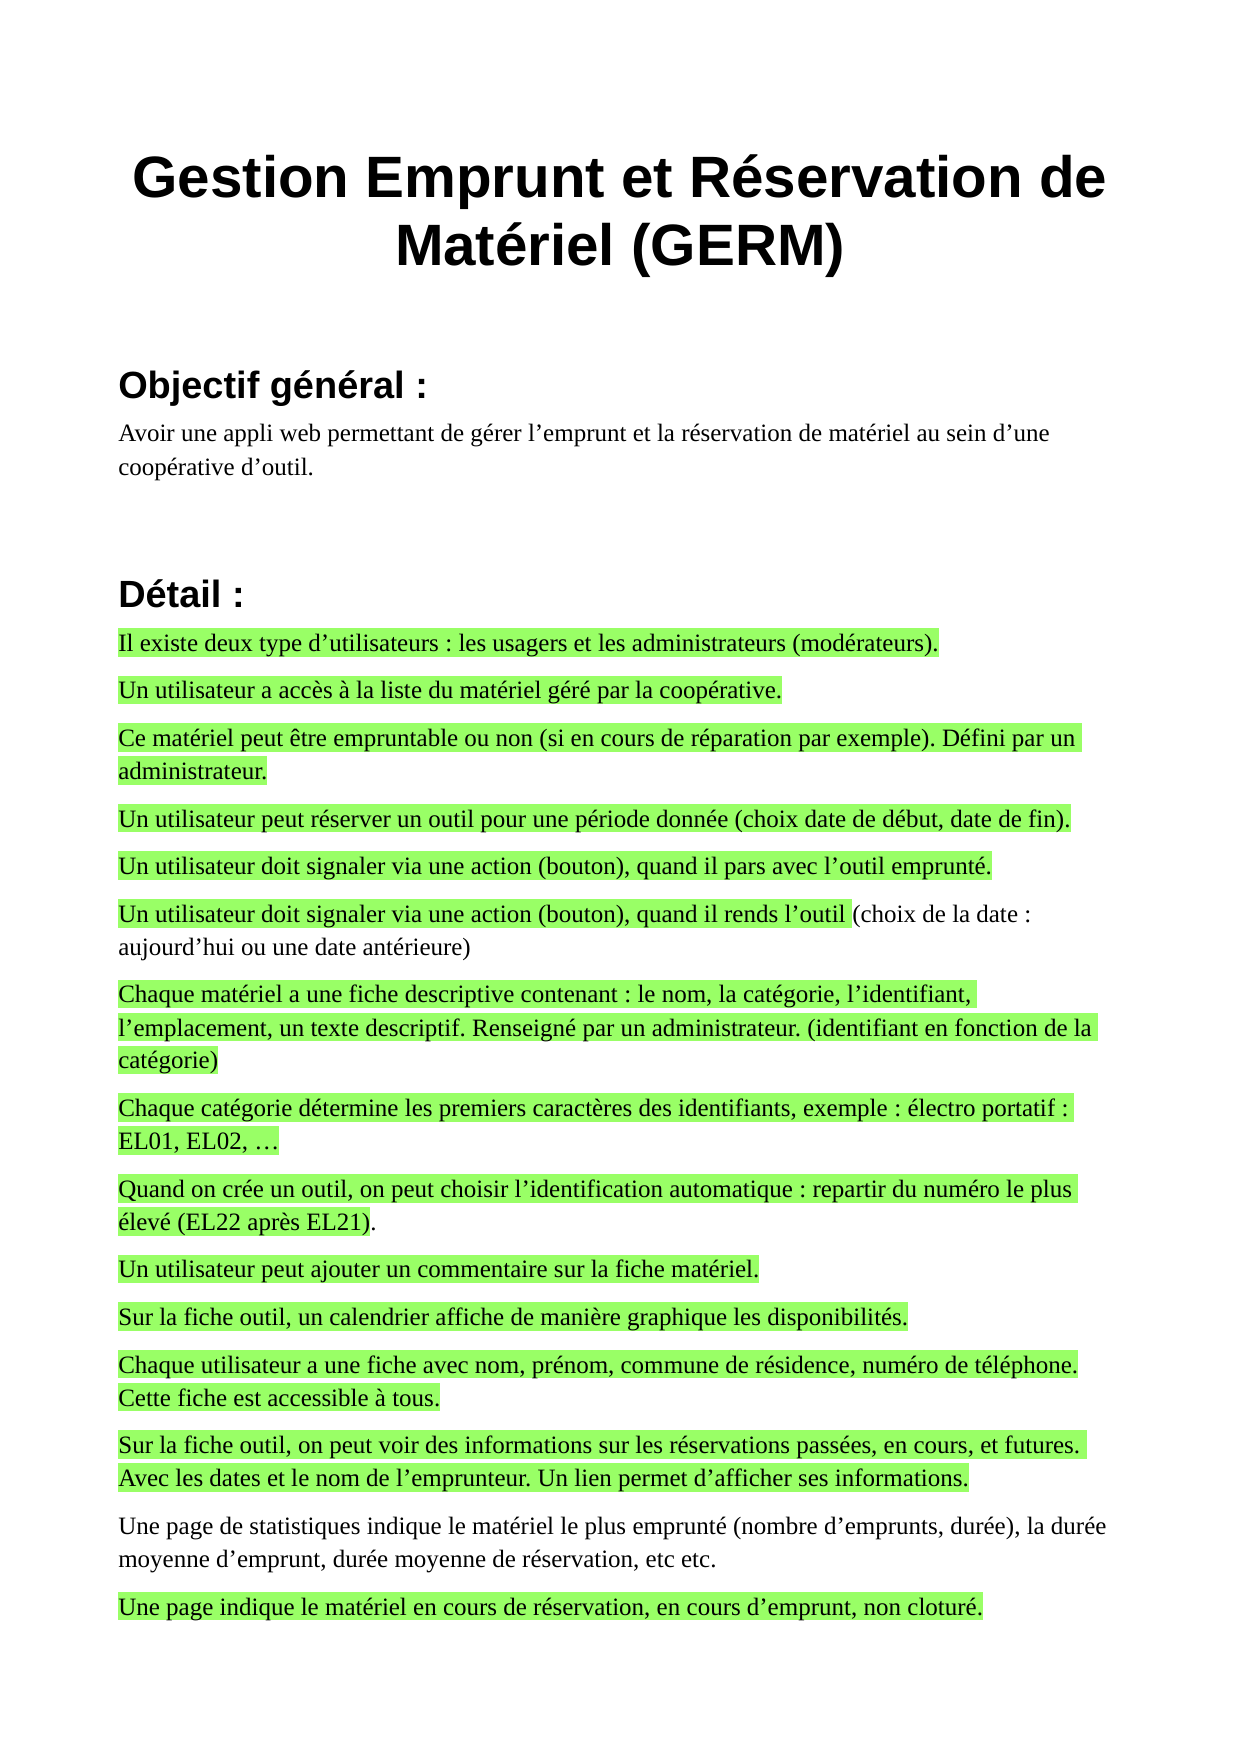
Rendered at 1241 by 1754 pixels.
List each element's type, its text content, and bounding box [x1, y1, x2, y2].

text Un utilisateur peut réserver un outil pour une période donnée (choix date de début, date de fin). [118, 804, 1122, 832]
text Ce matériel peut être empruntable ou non (si en cours de réparation par exemple). Défini par un administrateur. [118, 723, 1122, 785]
title Gestion Emprunt et Réservation de Matériel (GERM) [118, 143, 1122, 277]
text Une page indique le matériel en cours de réservation, en cours d’emprunt, non cloturé. [118, 1592, 1122, 1620]
text Un utilisateur peut ajouter un commentaire sur la fiche matériel. [118, 1254, 1122, 1283]
text Un utilisateur a accès à la liste du matériel géré par la coopérative. [118, 676, 1122, 704]
text Quand on crée un outil, on peut choisir l’identification automatique : repartir du numéro le plus élevé (EL22 après EL21). [118, 1174, 1122, 1236]
text Chaque utilisateur a une fiche avec nom, prénom, commune de résidence, numéro de téléphone. Cette fiche est accessible à tous. [118, 1350, 1122, 1411]
text Chaque matériel a une fiche descriptive contenant : le nom, la catégorie, l’identifiant, l’emplacement, un texte descriptif. Renseigné par un administrateur. (identifiant en fonction de la catégorie) [118, 979, 1122, 1074]
text Avoir une appli web permettant de gérer l’emprunt et la réservation de matériel au sein d’une coopérative d’outil. [118, 418, 1122, 480]
text Un utilisateur doit signaler via une action (bouton), quand il rends l’outil (choix de la date : aujourd’hui ou une date antérieure) [118, 899, 1122, 961]
text Chaque catégorie détermine les premiers caractères des identifiants, exemple : électro portatif : EL01, EL02, … [118, 1093, 1122, 1155]
text Sur la fiche outil, un calendrier affiche de manière graphique les disponibilités. [118, 1302, 1122, 1331]
text Il existe deux type d’utilisateurs : les usagers et les administrateurs (modérateurs). [118, 628, 1122, 657]
subtitle Objectif général : [118, 362, 1122, 406]
text Sur la fiche outil, on peut voir des informations sur les réservations passées, en cours, et futures. Avec les dates et le nom de l’emprunteur. Un lien permet d’afficher ses informations. [118, 1430, 1122, 1492]
text Une page de statistiques indique le matériel le plus emprunté (nombre d’emprunts, durée), la durée moyenne d’emprunt, durée moyenne de réservation, etc etc. [118, 1511, 1122, 1573]
subtitle Détail : [118, 572, 1122, 615]
text Un utilisateur doit signaler via une action (bouton), quand il pars avec l’outil emprunté. [118, 851, 1122, 880]
